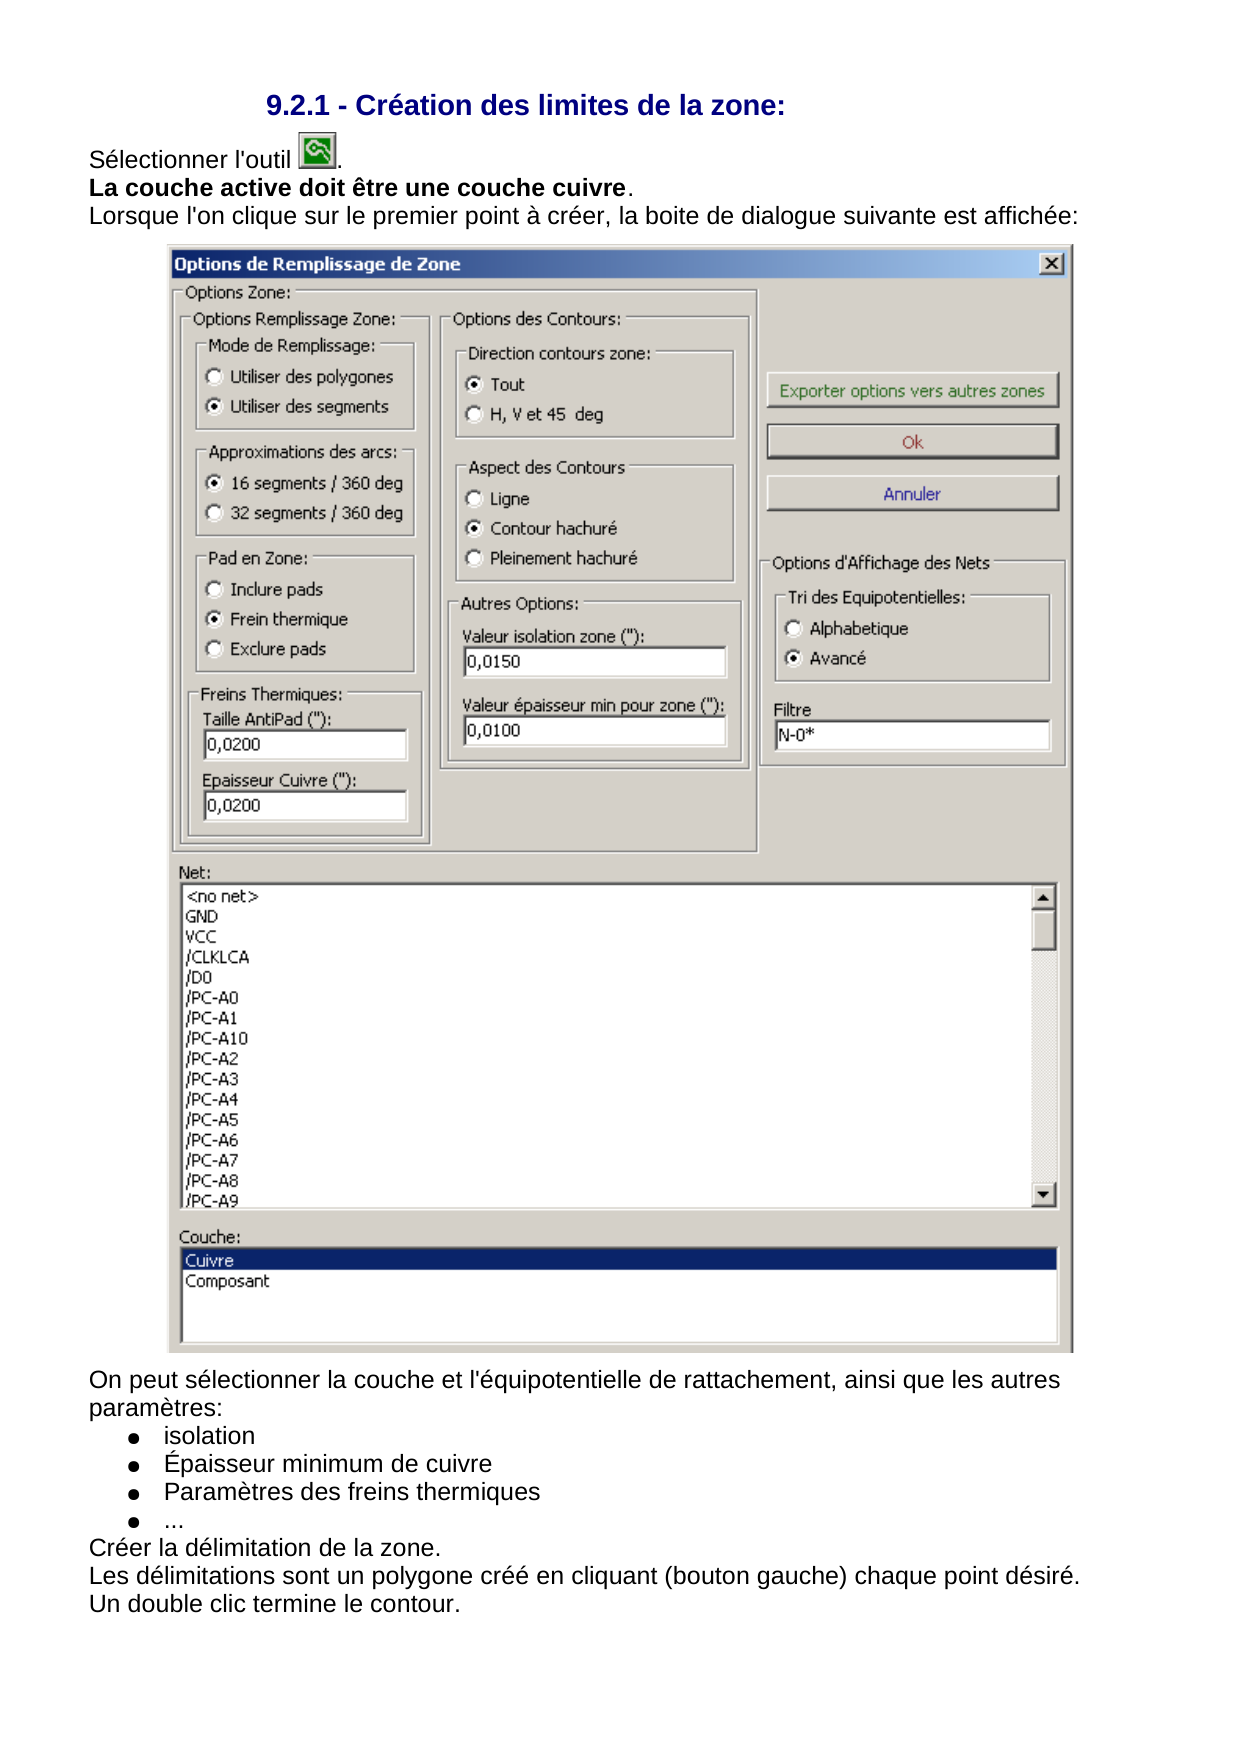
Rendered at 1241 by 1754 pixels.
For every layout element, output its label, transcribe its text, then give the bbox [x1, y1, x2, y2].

list Épaisseur minimum de cuivre [126, 1450, 1152, 1478]
text Un double clic termine le contour. [88, 1590, 1152, 1618]
text Sélectionner l'outil . [88, 133, 1152, 174]
text Lorsque l'on clique sur le premier point à créer, la boite de dialogue suivante est affichée: [88, 202, 1152, 230]
text On peut sélectionner la couche et l'équipotentielle de rattachement, ainsi que les autres paramètres: [88, 1366, 1152, 1422]
text Créer la délimitation de la zone. [88, 1534, 1152, 1562]
text Les délimitations sont un polygone créé en cliquant (bouton gauche) chaque point désiré. [88, 1562, 1152, 1590]
list ... [126, 1506, 1152, 1534]
picture [298, 132, 337, 169]
list isolation [126, 1422, 1152, 1450]
text La couche active doit être une couche cuivre. [88, 174, 1152, 202]
list Paramètres des freins thermiques [126, 1478, 1152, 1506]
picture [166, 244, 1074, 1353]
subtitle Création des limites de la zone: [207, 88, 1152, 121]
